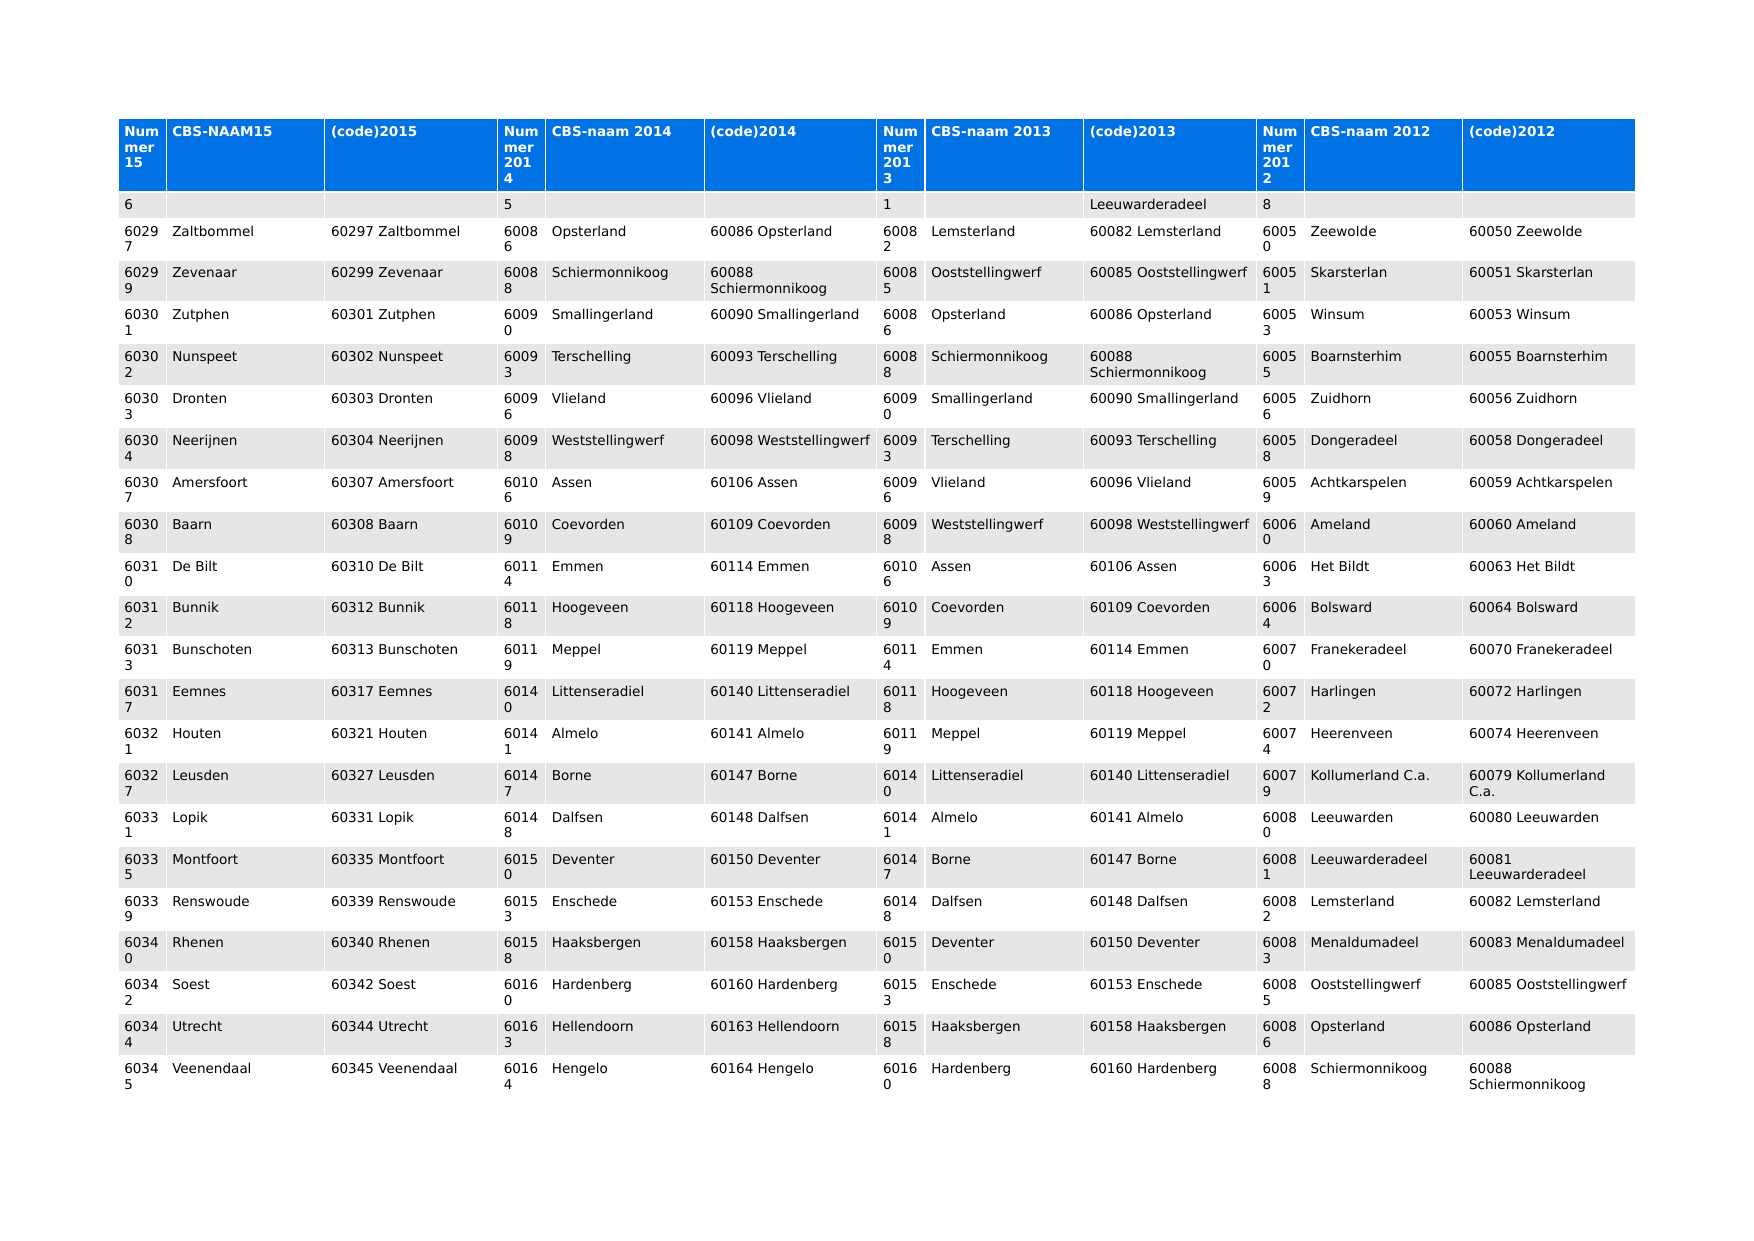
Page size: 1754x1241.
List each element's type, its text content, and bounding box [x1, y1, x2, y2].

table_cell 60085 [1257, 973, 1304, 1013]
table_cell 60118 Hoogeveen [705, 596, 876, 636]
table_cell Almelo [546, 721, 704, 762]
table_cell 60147 [877, 847, 924, 888]
table_cell 60119 Meppel [705, 638, 876, 678]
table_cell 60141 Almelo [1084, 805, 1256, 846]
table_cell 60153 Enschede [1084, 973, 1256, 1013]
table_cell 60153 [498, 889, 545, 929]
table_cell Coevorden [926, 596, 1083, 636]
table_cell 60308 [119, 512, 166, 553]
table_cell 60086 [1257, 1014, 1304, 1055]
table_cell 60079 Kollumerland C.a. [1463, 763, 1635, 804]
table_cell 60321 Houten [325, 721, 497, 762]
table_cell Kollumerland C.a. [1305, 763, 1462, 804]
table_cell Borne [546, 763, 704, 804]
table_cell Opsterland [926, 303, 1083, 343]
table_cell 60086 Opsterland [1084, 303, 1256, 343]
table_cell 60331 [119, 805, 166, 846]
table_cell Zeewolde [1305, 219, 1462, 259]
table_cell 60153 Enschede [705, 889, 876, 929]
table_cell Schiermonnikoog [926, 344, 1083, 385]
table_cell 8 [1257, 193, 1304, 218]
table_cell 60058 Dongeradeel [1463, 428, 1635, 469]
table_cell 60160 [498, 973, 545, 1013]
table_cell 60118 [877, 679, 924, 720]
table_cell 60082 [877, 219, 924, 259]
table_cell 60335 Montfoort [325, 847, 497, 888]
table_cell Hardenberg [926, 1056, 1083, 1097]
table_cell Meppel [926, 721, 1083, 762]
table_cell 60150 [877, 931, 924, 971]
table_cell 60140 [877, 763, 924, 804]
table_cell Houten [167, 721, 324, 762]
table_header (code)2012 [1463, 119, 1635, 191]
table_cell 60059 Achtkarspelen [1463, 470, 1635, 511]
table_cell 60080 [1257, 805, 1304, 846]
table_cell 60083 [1257, 931, 1304, 971]
table_cell 60302 Nunspeet [325, 344, 497, 385]
table_cell Emmen [546, 554, 704, 594]
table_cell Lemsterland [926, 219, 1083, 259]
table_cell Vlieland [546, 386, 704, 427]
table_cell 60317 [119, 679, 166, 720]
table_cell 60312 [119, 596, 166, 636]
table_cell 60344 Utrecht [325, 1014, 497, 1055]
table_cell 60053 [1257, 303, 1304, 343]
table_cell 60331 Lopik [325, 805, 497, 846]
table_cell 60307 [119, 470, 166, 511]
table_cell 60085 Ooststellingwerf [1463, 973, 1635, 1013]
table_cell 60093 Terschelling [705, 344, 876, 385]
table_cell 60301 [119, 303, 166, 343]
table_cell [1305, 193, 1462, 218]
table_cell 60114 Emmen [1084, 638, 1256, 678]
table_cell 60096 [498, 386, 545, 427]
table_cell 60150 Deventer [705, 847, 876, 888]
table_cell 60106 [877, 554, 924, 594]
table_cell 60150 [498, 847, 545, 888]
table_cell 60088 [498, 261, 545, 301]
table_cell 60302 [119, 344, 166, 385]
table_cell Hoogeveen [546, 596, 704, 636]
table_cell 60118 Hoogeveen [1084, 679, 1256, 720]
table_cell 60114 Emmen [705, 554, 876, 594]
table_cell 60109 Coevorden [1084, 596, 1256, 636]
table_cell 60106 Assen [1084, 554, 1256, 594]
table_cell 60063 Het Bildt [1463, 554, 1635, 594]
table_cell Weststellingwerf [926, 512, 1083, 553]
table_cell 60080 Leeuwarden [1463, 805, 1635, 846]
table_cell 60109 [498, 512, 545, 553]
table_cell Meppel [546, 638, 704, 678]
table_cell 60081 Leeuwarderadeel [1463, 847, 1635, 888]
table_cell 60164 Hengelo [705, 1056, 876, 1097]
table_cell 60106 Assen [705, 470, 876, 511]
table_cell 60140 Littenseradiel [1084, 763, 1256, 804]
table_cell 60327 [119, 763, 166, 804]
table_header Nummer 2013 [877, 119, 924, 191]
table_cell 60093 [877, 428, 924, 469]
table_cell Ameland [1305, 512, 1462, 553]
table_cell 5 [498, 193, 545, 218]
table_header (code)2015 [325, 119, 497, 191]
table_cell 60339 Renswoude [325, 889, 497, 929]
table_cell Winsum [1305, 303, 1462, 343]
table_cell 60063 [1257, 554, 1304, 594]
table_cell 60050 Zeewolde [1463, 219, 1635, 259]
table_cell Littenseradiel [546, 679, 704, 720]
table_cell 60090 Smallingerland [705, 303, 876, 343]
table_cell Hoogeveen [926, 679, 1083, 720]
table_cell Assen [926, 554, 1083, 594]
table_cell 60148 Dalfsen [1084, 889, 1256, 929]
table_cell Soest [167, 973, 324, 1013]
table_cell Harlingen [1305, 679, 1462, 720]
table_cell 60312 Bunnik [325, 596, 497, 636]
table_cell 60119 [877, 721, 924, 762]
table_cell 60327 Leusden [325, 763, 497, 804]
table_cell Enschede [926, 973, 1083, 1013]
table_cell 60148 [877, 889, 924, 929]
table_cell 60096 Vlieland [1084, 470, 1256, 511]
table_cell Assen [546, 470, 704, 511]
table_cell Opsterland [1305, 1014, 1462, 1055]
table_cell 60079 [1257, 763, 1304, 804]
table_cell Vlieland [926, 470, 1083, 511]
table_cell 60148 Dalfsen [705, 805, 876, 846]
table_cell Lemsterland [1305, 889, 1462, 929]
table_cell 60090 [498, 303, 545, 343]
table_cell Haaksbergen [546, 931, 704, 971]
table_cell 60109 [877, 596, 924, 636]
table_cell 60051 [1257, 261, 1304, 301]
table_cell Hardenberg [546, 973, 704, 1013]
table_header Nummer 2014 [498, 119, 545, 191]
table_cell 60339 [119, 889, 166, 929]
table_cell 60313 Bunschoten [325, 638, 497, 678]
table_cell Deventer [546, 847, 704, 888]
table_cell Nunspeet [167, 344, 324, 385]
table_cell Smallingerland [546, 303, 704, 343]
table_cell 60344 [119, 1014, 166, 1055]
table_cell 60055 Boarnsterhim [1463, 344, 1635, 385]
table_cell Zaltbommel [167, 219, 324, 259]
table_header (code)2013 [1084, 119, 1256, 191]
table_cell Leeuwarden [1305, 805, 1462, 846]
table_cell Dongeradeel [1305, 428, 1462, 469]
table_cell Deventer [926, 931, 1083, 971]
table_cell Ooststellingwerf [1305, 973, 1462, 1013]
table_cell 60058 [1257, 428, 1304, 469]
table_cell 60072 Harlingen [1463, 679, 1635, 720]
table_cell 60093 Terschelling [1084, 428, 1256, 469]
table_cell 60141 [877, 805, 924, 846]
table_cell Schiermonnikoog [546, 261, 704, 301]
table_cell De Bilt [167, 554, 324, 594]
table_cell 60114 [498, 554, 545, 594]
table_cell 60098 Weststellingwerf [1084, 512, 1256, 553]
table_cell [926, 193, 1083, 218]
table_cell Zuidhorn [1305, 386, 1462, 427]
table_cell Ooststellingwerf [926, 261, 1083, 301]
table_cell 60082 [1257, 889, 1304, 929]
table_cell Coevorden [546, 512, 704, 553]
table_cell 60147 Borne [1084, 847, 1256, 888]
table_cell 60083 Menaldumadeel [1463, 931, 1635, 971]
table_cell 60119 Meppel [1084, 721, 1256, 762]
table_cell Weststellingwerf [546, 428, 704, 469]
table_cell 60086 [498, 219, 545, 259]
table_cell 60340 Rhenen [325, 931, 497, 971]
table_cell Zevenaar [167, 261, 324, 301]
table_cell 60164 [498, 1056, 545, 1097]
table_cell Lopik [167, 805, 324, 846]
table_cell Franekeradeel [1305, 638, 1462, 678]
table_cell [167, 193, 324, 218]
table_cell Littenseradiel [926, 763, 1083, 804]
table_header CBS-naam 2013 [926, 119, 1083, 191]
table_header Nummer 15 [119, 119, 166, 191]
table_cell Terschelling [546, 344, 704, 385]
table_cell 60074 Heerenveen [1463, 721, 1635, 762]
table_cell 60141 Almelo [705, 721, 876, 762]
table_cell 60297 [119, 219, 166, 259]
table_cell Montfoort [167, 847, 324, 888]
table_header Nummer 2012 [1257, 119, 1304, 191]
table_cell 60088 Schiermonnikoog [705, 261, 876, 301]
table_cell 60342 [119, 973, 166, 1013]
table_cell 60140 [498, 679, 545, 720]
table_cell Zutphen [167, 303, 324, 343]
table_cell 60141 [498, 721, 545, 762]
table_cell 60158 Haaksbergen [1084, 1014, 1256, 1055]
table_header CBS-NAAM15 [167, 119, 324, 191]
table_cell 60160 [877, 1056, 924, 1097]
table_cell 60307 Amersfoort [325, 470, 497, 511]
table_cell 60335 [119, 847, 166, 888]
table_cell Borne [926, 847, 1083, 888]
table_cell 60060 [1257, 512, 1304, 553]
table_cell [325, 193, 497, 218]
table_cell Hengelo [546, 1056, 704, 1097]
table_cell Neerijnen [167, 428, 324, 469]
table_cell 60160 Hardenberg [1084, 1056, 1256, 1097]
table_cell Smallingerland [926, 386, 1083, 427]
table_cell 60303 Dronten [325, 386, 497, 427]
table_cell Leusden [167, 763, 324, 804]
table_cell 6 [119, 193, 166, 218]
table_cell 60086 [877, 303, 924, 343]
table_cell Opsterland [546, 219, 704, 259]
table_cell 60056 [1257, 386, 1304, 427]
table_cell 60310 [119, 554, 166, 594]
table_cell 60082 Lemsterland [1084, 219, 1256, 259]
table_cell 60050 [1257, 219, 1304, 259]
table_cell 60088 [877, 344, 924, 385]
table_cell 60088 [1257, 1056, 1304, 1097]
table_cell 60064 [1257, 596, 1304, 636]
table_cell 60072 [1257, 679, 1304, 720]
table_cell Hellendoorn [546, 1014, 704, 1055]
table_cell 60085 [877, 261, 924, 301]
table_cell Veenendaal [167, 1056, 324, 1097]
table_cell 60310 De Bilt [325, 554, 497, 594]
table_cell Bolsward [1305, 596, 1462, 636]
table_cell [705, 193, 876, 218]
table_cell 60118 [498, 596, 545, 636]
table_cell 60088 Schiermonnikoog [1463, 1056, 1635, 1097]
table_cell [546, 193, 704, 218]
table_cell 60321 [119, 721, 166, 762]
table_cell 60301 Zutphen [325, 303, 497, 343]
table_cell Dalfsen [926, 889, 1083, 929]
table_cell [1463, 193, 1635, 218]
table_cell Dalfsen [546, 805, 704, 846]
table_cell Dronten [167, 386, 324, 427]
table_cell 1 [877, 193, 924, 218]
table_cell Leeuwarderadeel [1084, 193, 1256, 218]
table_cell 60059 [1257, 470, 1304, 511]
table_cell Achtkarspelen [1305, 470, 1462, 511]
table_cell 60304 [119, 428, 166, 469]
table_cell Schiermonnikoog [1305, 1056, 1462, 1097]
table_cell Bunnik [167, 596, 324, 636]
table_cell 60303 [119, 386, 166, 427]
table_cell 60096 Vlieland [705, 386, 876, 427]
table_cell 60158 [498, 931, 545, 971]
table_cell 60093 [498, 344, 545, 385]
table_cell Leeuwarderadeel [1305, 847, 1462, 888]
table_cell 60051 Skarsterlan [1463, 261, 1635, 301]
table_cell 60114 [877, 638, 924, 678]
table_cell Heerenveen [1305, 721, 1462, 762]
table_cell 60098 [498, 428, 545, 469]
table_cell 60158 Haaksbergen [705, 931, 876, 971]
table_cell 60153 [877, 973, 924, 1013]
table_cell 60086 Opsterland [1463, 1014, 1635, 1055]
table_cell 60342 Soest [325, 973, 497, 1013]
table_cell 60297 Zaltbommel [325, 219, 497, 259]
table_cell 60098 Weststellingwerf [705, 428, 876, 469]
table_header CBS-naam 2014 [546, 119, 704, 191]
table_cell Het Bildt [1305, 554, 1462, 594]
table_cell 60317 Eemnes [325, 679, 497, 720]
table_cell Enschede [546, 889, 704, 929]
table_cell 60345 [119, 1056, 166, 1097]
table_cell Almelo [926, 805, 1083, 846]
table_cell 60160 Hardenberg [705, 973, 876, 1013]
table_cell Terschelling [926, 428, 1083, 469]
table_cell Eemnes [167, 679, 324, 720]
table_cell 60163 Hellendoorn [705, 1014, 876, 1055]
table_cell 60147 Borne [705, 763, 876, 804]
table_cell 60070 [1257, 638, 1304, 678]
table_cell Menaldumadeel [1305, 931, 1462, 971]
table_cell 60106 [498, 470, 545, 511]
table_cell 60090 [877, 386, 924, 427]
table_cell 60340 [119, 931, 166, 971]
table_cell 60082 Lemsterland [1463, 889, 1635, 929]
table_cell 60055 [1257, 344, 1304, 385]
table_cell 60081 [1257, 847, 1304, 888]
table_cell Bunschoten [167, 638, 324, 678]
table_header CBS-naam 2012 [1305, 119, 1462, 191]
table_cell 60299 Zevenaar [325, 261, 497, 301]
table_cell 60147 [498, 763, 545, 804]
table_cell Rhenen [167, 931, 324, 971]
table_cell 60060 Ameland [1463, 512, 1635, 553]
table_cell Emmen [926, 638, 1083, 678]
table_cell 60053 Winsum [1463, 303, 1635, 343]
table_cell 60150 Deventer [1084, 931, 1256, 971]
table_cell 60088 Schiermonnikoog [1084, 344, 1256, 385]
table_cell 60140 Littenseradiel [705, 679, 876, 720]
table_cell 60096 [877, 470, 924, 511]
table_cell 60109 Coevorden [705, 512, 876, 553]
table_cell 60085 Ooststellingwerf [1084, 261, 1256, 301]
table_cell 60299 [119, 261, 166, 301]
table_cell Amersfoort [167, 470, 324, 511]
table_cell Renswoude [167, 889, 324, 929]
table_cell Baarn [167, 512, 324, 553]
table_cell 60304 Neerijnen [325, 428, 497, 469]
table_cell Utrecht [167, 1014, 324, 1055]
table_cell 60098 [877, 512, 924, 553]
table_cell 60148 [498, 805, 545, 846]
table_cell Skarsterlan [1305, 261, 1462, 301]
table_cell 60064 Bolsward [1463, 596, 1635, 636]
table_cell 60090 Smallingerland [1084, 386, 1256, 427]
table_cell Boarnsterhim [1305, 344, 1462, 385]
table_cell 60158 [877, 1014, 924, 1055]
table_cell Haaksbergen [926, 1014, 1083, 1055]
table_cell 60313 [119, 638, 166, 678]
table_cell 60163 [498, 1014, 545, 1055]
table_cell 60086 Opsterland [705, 219, 876, 259]
table_cell 60070 Franekeradeel [1463, 638, 1635, 678]
table_cell 60056 Zuidhorn [1463, 386, 1635, 427]
table_cell 60119 [498, 638, 545, 678]
table_cell 60345 Veenendaal [325, 1056, 497, 1097]
table_cell 60308 Baarn [325, 512, 497, 553]
table_cell 60074 [1257, 721, 1304, 762]
table_header (code)2014 [705, 119, 876, 191]
